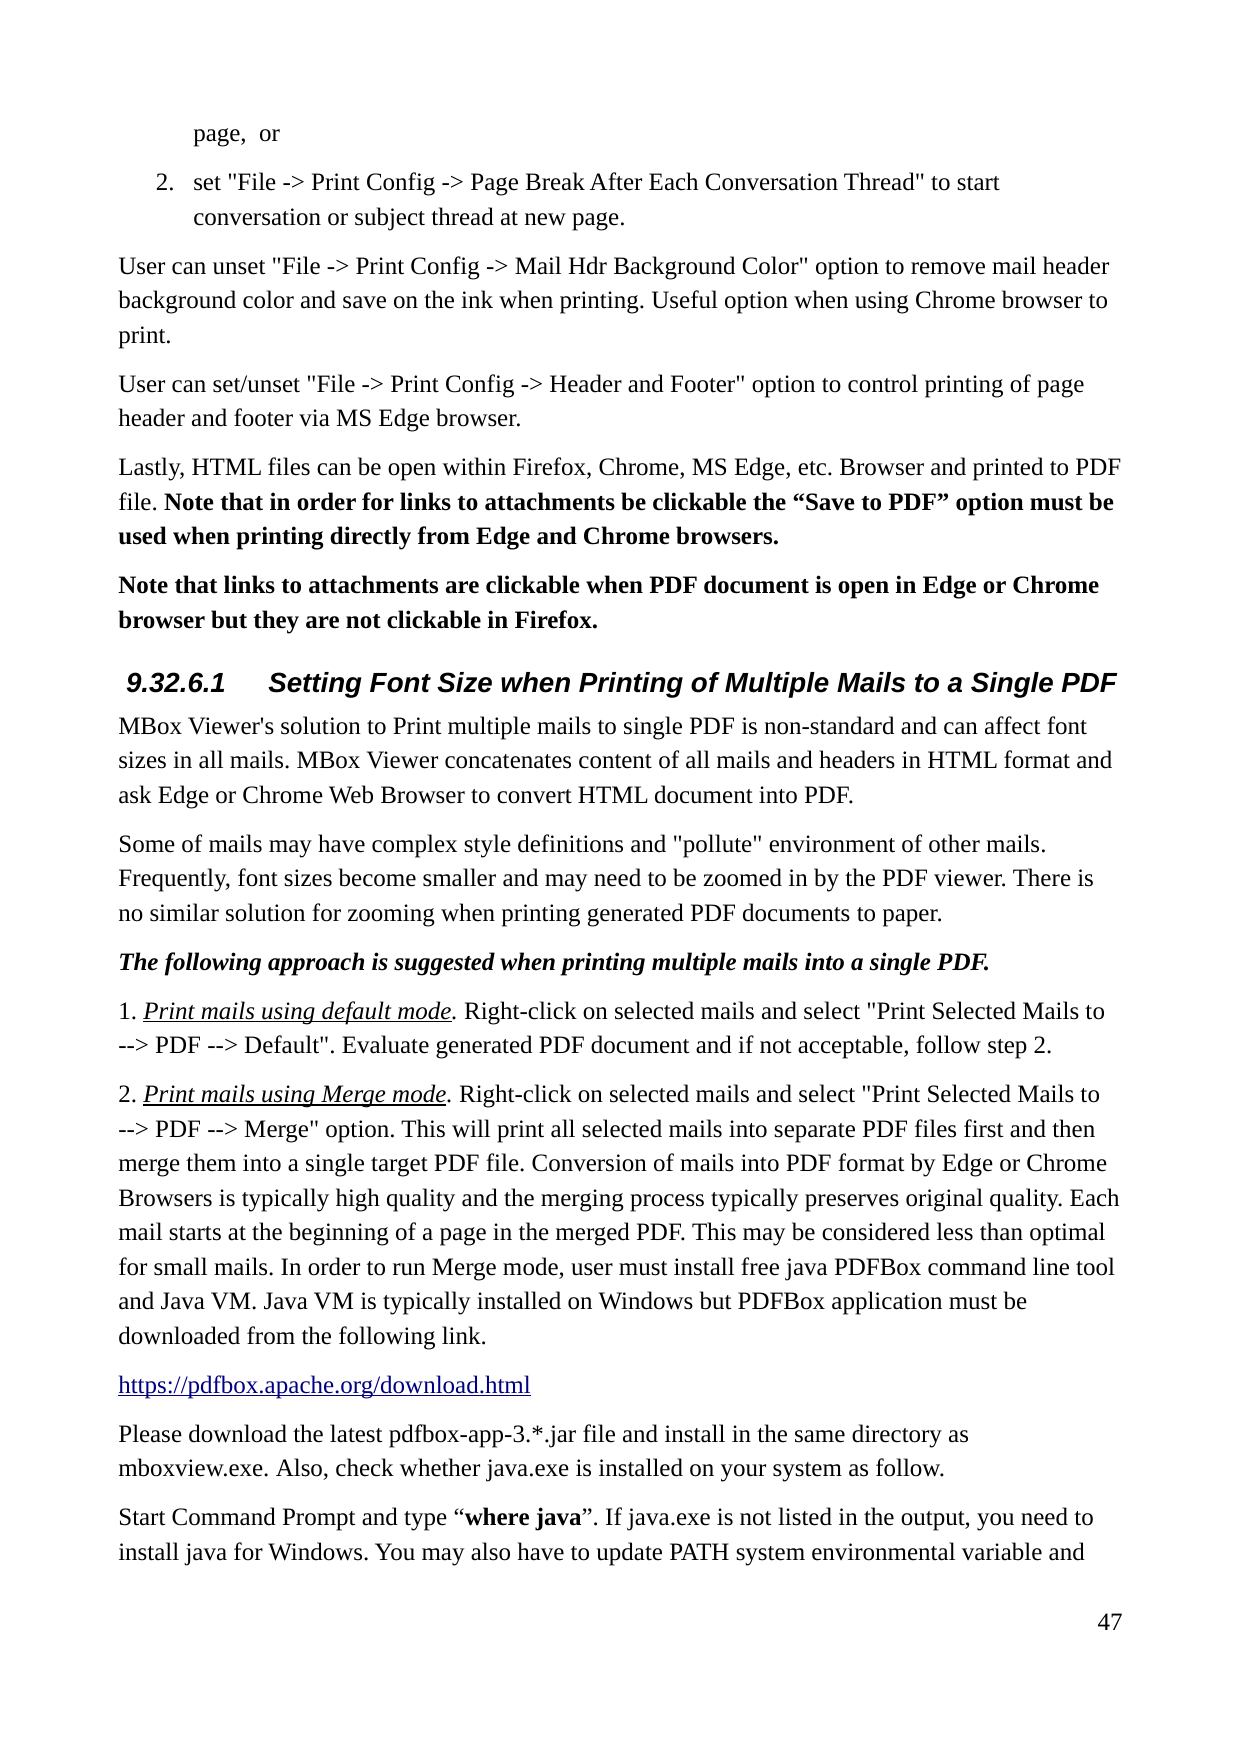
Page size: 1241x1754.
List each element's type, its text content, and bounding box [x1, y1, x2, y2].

text User can unset "File -> Print Config -> Mail Hdr Background Color" option to remove mail header background color and save on the ink when printing. Useful option when using Chrome browser to print. [118, 251, 1122, 348]
text 1. Print mails using default mode. Right-click on selected mails and select "Print Selected Mails to --> PDF --> Default". Evaluate generated PDF document and if not acceptable, follow step 2. [118, 996, 1122, 1059]
text Note that links to attachments are clickable when PDF document is open in Edge or Chrome browser but they are not clickable in Firefox. [118, 570, 1122, 633]
text Please download the latest pdfbox-app-3.*.jar file and install in the same directory as mboxview.exe. Also, check whether java.exe is installed on your system as follow. [118, 1419, 1122, 1482]
text The following approach is suggested when printing multiple mails into a single PDF. [118, 947, 1122, 976]
list page, or [156, 118, 1122, 147]
list set "File -> Print Config -> Page Break After Each Conversation Thread" to start conversation or subject thread at new page. [156, 167, 1122, 230]
text User can set/unset "File -> Print Config -> Header and Footer" option to control printing of page header and footer via MS Edge browser. [118, 369, 1122, 432]
text MBox Viewer's solution to Print multiple mails to single PDF is non-standard and can affect font sizes in all mails. MBox Viewer concatenates content of all mails and headers in HTML format and ask Edge or Chrome Web Browser to convert HTML document into PDF. [118, 711, 1122, 808]
text Some of mails may have complex style definitions and "pollute" environment of other mails. Frequently, font sizes become smaller and may need to be zoomed in by the PDF viewer. There is no similar solution for zooming when printing generated PDF documents to paper. [118, 829, 1122, 926]
subtitle Setting Font Size when Printing of Multiple Mails to a Single PDF [118, 666, 1122, 698]
text Lastly, HTML files can be open within Firefox, Chrome, MS Edge, etc. Browser and printed to PDF file. Note that in order for links to attachments be clickable the “Save to PDF” option must be used when printing directly from Edge and Chrome browsers. [118, 452, 1122, 550]
text Start Command Prompt and type “where java”. If java.exe is not listed in the output, you need to install java for Windows. You may also have to update PATH system environmental variable and [118, 1502, 1122, 1566]
text 2. Print mails using Merge mode. Right-click on selected mails and select "Print Selected Mails to --> PDF --> Merge" option. This will print all selected mails into separate PDF files first and then merge them into a single target PDF file. Conversion of mails into PDF format by Edge or Chrome Browsers is typically high quality and the merging process typically preserves original quality. Each mail starts at the beginning of a page in the merged PDF. This may be considered less than optimal for small mails. In order to run Merge mode, user must install free java PDFBox command line tool and Java VM. Java VM is typically installed on Windows but PDFBox application must be downloaded from the following link. [118, 1079, 1122, 1349]
text https://pdfbox.apache.org/download.html [118, 1370, 1122, 1398]
